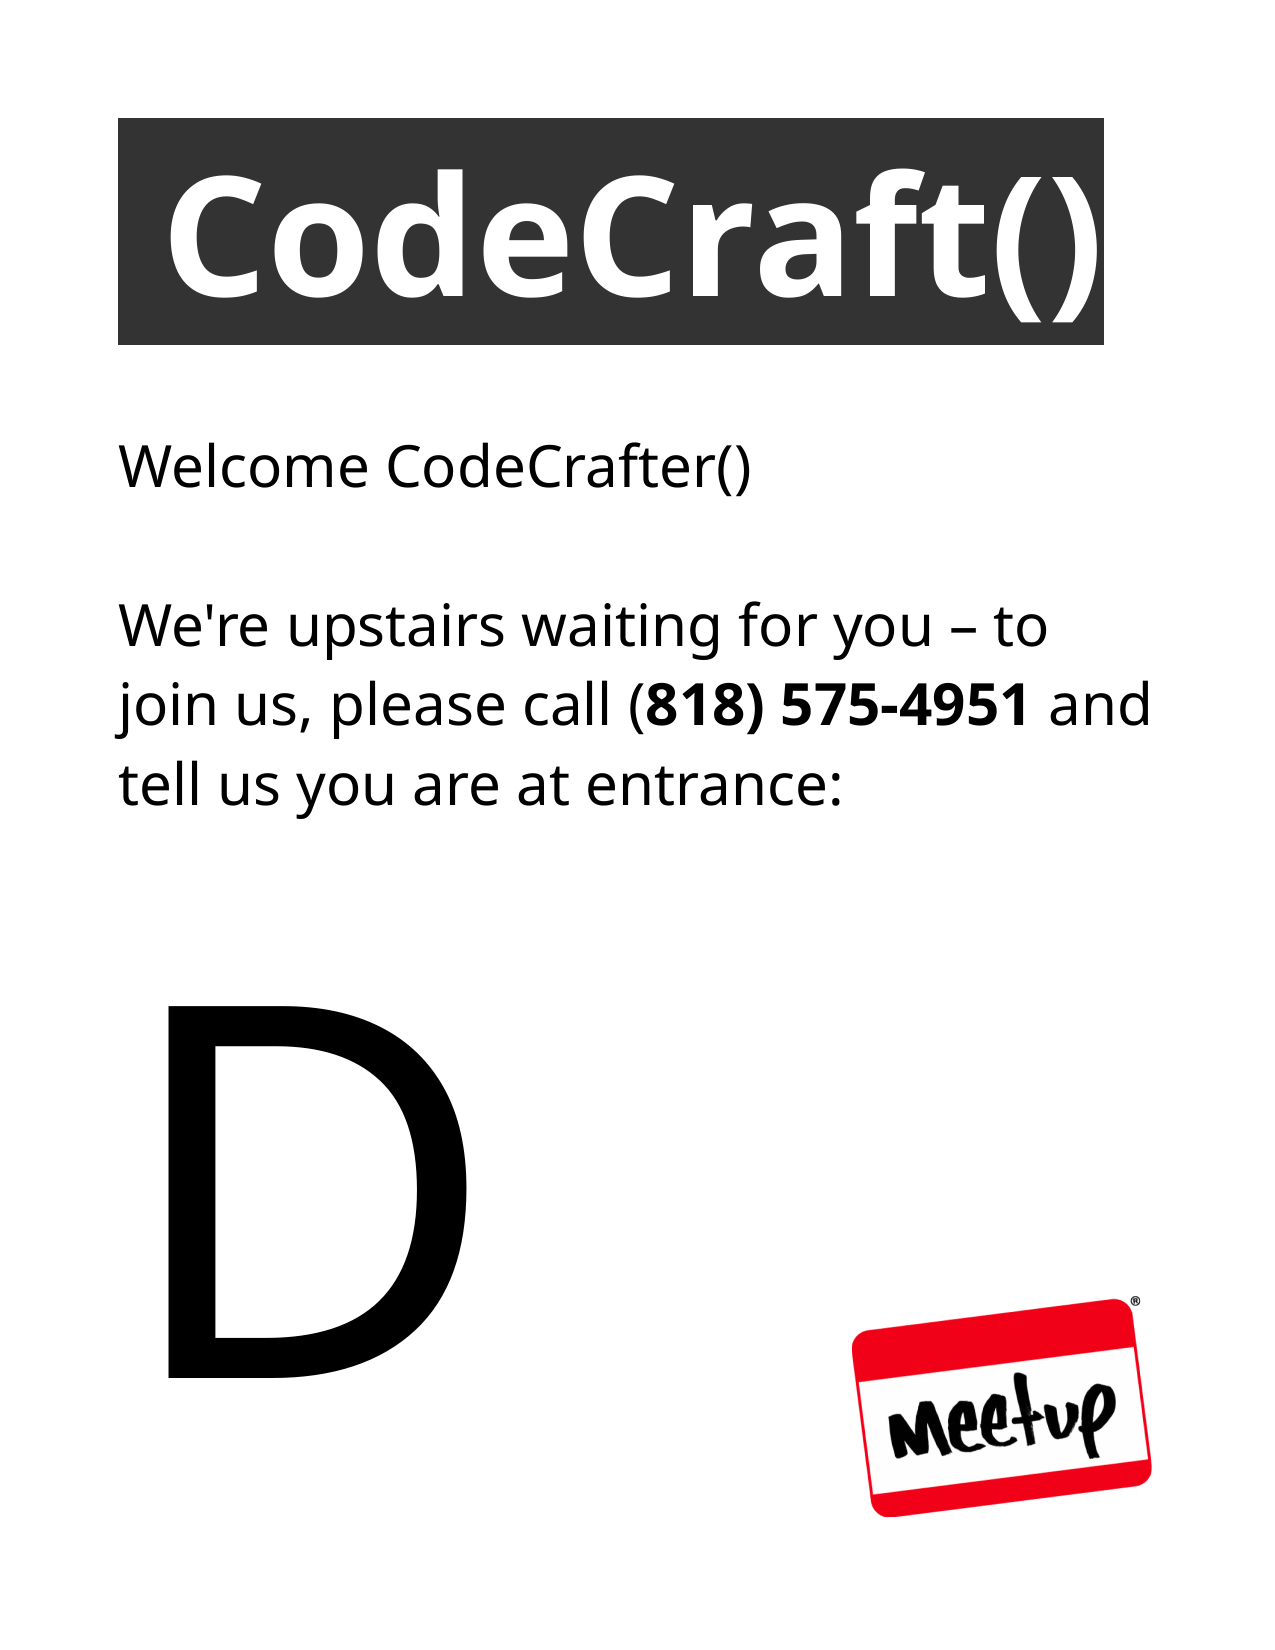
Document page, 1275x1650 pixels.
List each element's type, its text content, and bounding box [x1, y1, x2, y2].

text CodeCraft() [118, 118, 1157, 345]
text We're upstairs waiting for you – to join us, please call (818) 575-4951 and tell us you are at entrance: [118, 583, 1157, 822]
text Welcome CodeCrafter() [118, 424, 1157, 504]
text D [118, 822, 1157, 1531]
